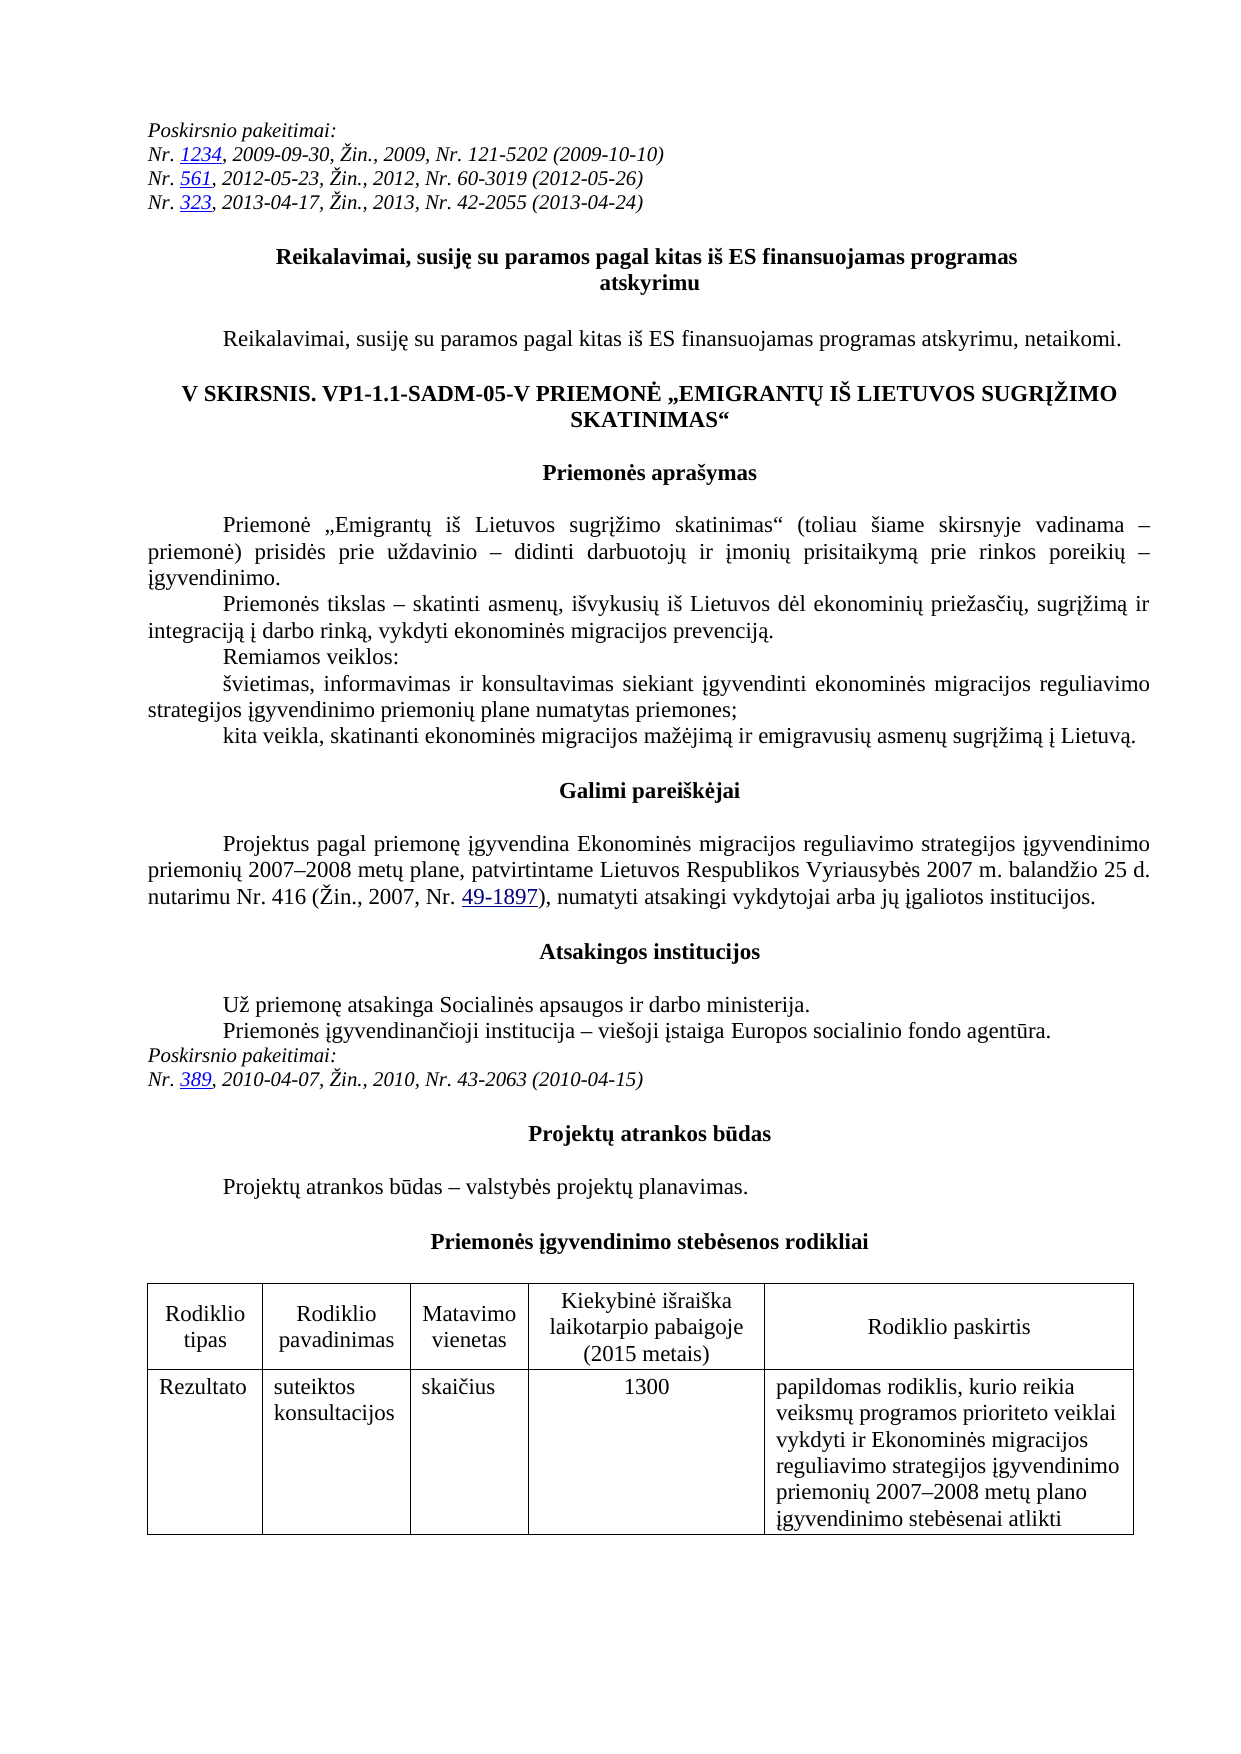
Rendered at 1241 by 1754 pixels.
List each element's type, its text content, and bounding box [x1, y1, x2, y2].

table_cell 1300 [529, 1370, 764, 1534]
text Nr. 1234, 2009-09-30, Žin., 2009, Nr. 121-5202 (2009-10-10) [148, 142, 1152, 166]
text Projektus pagal priemonę įgyvendina Ekonominės migracijos reguliavimo strategijos įgyvendinimo priemonių 2007–2008 metų plane, patvirtintame Lietuvos Respublikos Vyriausybės 2007 m. balandžio 25 d. nutarimu Nr. 416 (Žin., 2007, Nr. 49-1897), numatyti atsakingi vykdytojai arba jų įgaliotos institucijos. [148, 830, 1152, 909]
table_header Matavimo vienetas [411, 1284, 528, 1369]
table_cell Rezultato [148, 1370, 262, 1534]
table_header Rodiklio pavadinimas [263, 1284, 410, 1369]
text švietimas, informavimas ir konsultavimas siekiant įgyvendinti ekonominės migracijos reguliavimo strategijos įgyvendinimo priemonių plane numatytas priemones; [148, 669, 1152, 722]
text Remiamos veiklos: [148, 643, 1152, 669]
text Nr. 561, 2012-05-23, Žin., 2012, Nr. 60-3019 (2012-05-26) [148, 166, 1152, 190]
text kita veikla, skatinanti ekonominės migracijos mažėjimą ir emigravusių asmenų sugrįžimą į Lietuvą. [148, 722, 1152, 749]
text Priemonė „Emigrantų iš Lietuvos sugrįžimo skatinimas“ (toliau šiame skirsnyje vadinama – priemonė) prisidės prie uždavinio – didinti darbuotojų ir įmonių prisitaikymą prie rinkos poreikių – įgyvendinimo. [148, 511, 1152, 591]
text Poskirsnio pakeitimai: [148, 118, 1152, 142]
text Už priemonę atsakinga Socialinės apsaugos ir darbo ministerija. [148, 991, 1152, 1017]
table_header Kiekybinė išraiška laikotarpio pabaigoje (2015 metais) [529, 1284, 764, 1369]
table_header Rodiklio tipas [148, 1284, 262, 1369]
table_cell skaičius [411, 1370, 528, 1534]
text Priemonės įgyvendinančioji institucija – viešoji įstaiga Europos socialinio fondo agentūra. [148, 1017, 1152, 1043]
text Projektų atrankos būdas [148, 1120, 1152, 1147]
text Priemonės aprašymas [148, 459, 1152, 485]
table_cell suteiktos konsultacijos [263, 1370, 410, 1534]
text V SKIRSNIS. VP1-1.1-SADM-05-V PRIEMONĖ „EMIGRANTŲ IŠ LIETUVOS SUGRĮŽIMO SKATINIMAS“ [148, 380, 1152, 432]
text Reikalavimai, susiję su paramos pagal kitas iš ES finansuojamas programas atskyrimu [148, 243, 1152, 296]
text Reikalavimai, susiję su paramos pagal kitas iš ES finansuojamas programas atskyrimu, netaikomi. [148, 324, 1152, 351]
text Projektų atrankos būdas – valstybės projektų planavimas. [148, 1173, 1152, 1199]
text Nr. 389, 2010-04-07, Žin., 2010, Nr. 43-2063 (2010-04-15) [148, 1067, 1152, 1091]
text Atsakingos institucijos [148, 938, 1152, 964]
table_header Rodiklio paskirtis [765, 1284, 1133, 1369]
text Galimi pareiškėjai [148, 777, 1152, 804]
text Nr. 323, 2013-04-17, Žin., 2013, Nr. 42-2055 (2013-04-24) [148, 190, 1152, 214]
table_cell papildomas rodiklis, kurio reikia veiksmų programos prioriteto veiklai vykdyti ir Ekonominės migracijos reguliavimo strategijos įgyvendinimo priemonių 2007–2008 metų plano įgyvendinimo stebėsenai atlikti [765, 1370, 1133, 1534]
text Priemonės tikslas – skatinti asmenų, išvykusių iš Lietuvos dėl ekonominių priežasčių, sugrįžimą ir integraciją į darbo rinką, vykdyti ekonominės migracijos prevenciją. [148, 591, 1152, 643]
text Priemonės įgyvendinimo stebėsenos rodikliai [148, 1228, 1152, 1254]
text Poskirsnio pakeitimai: [148, 1043, 1152, 1067]
